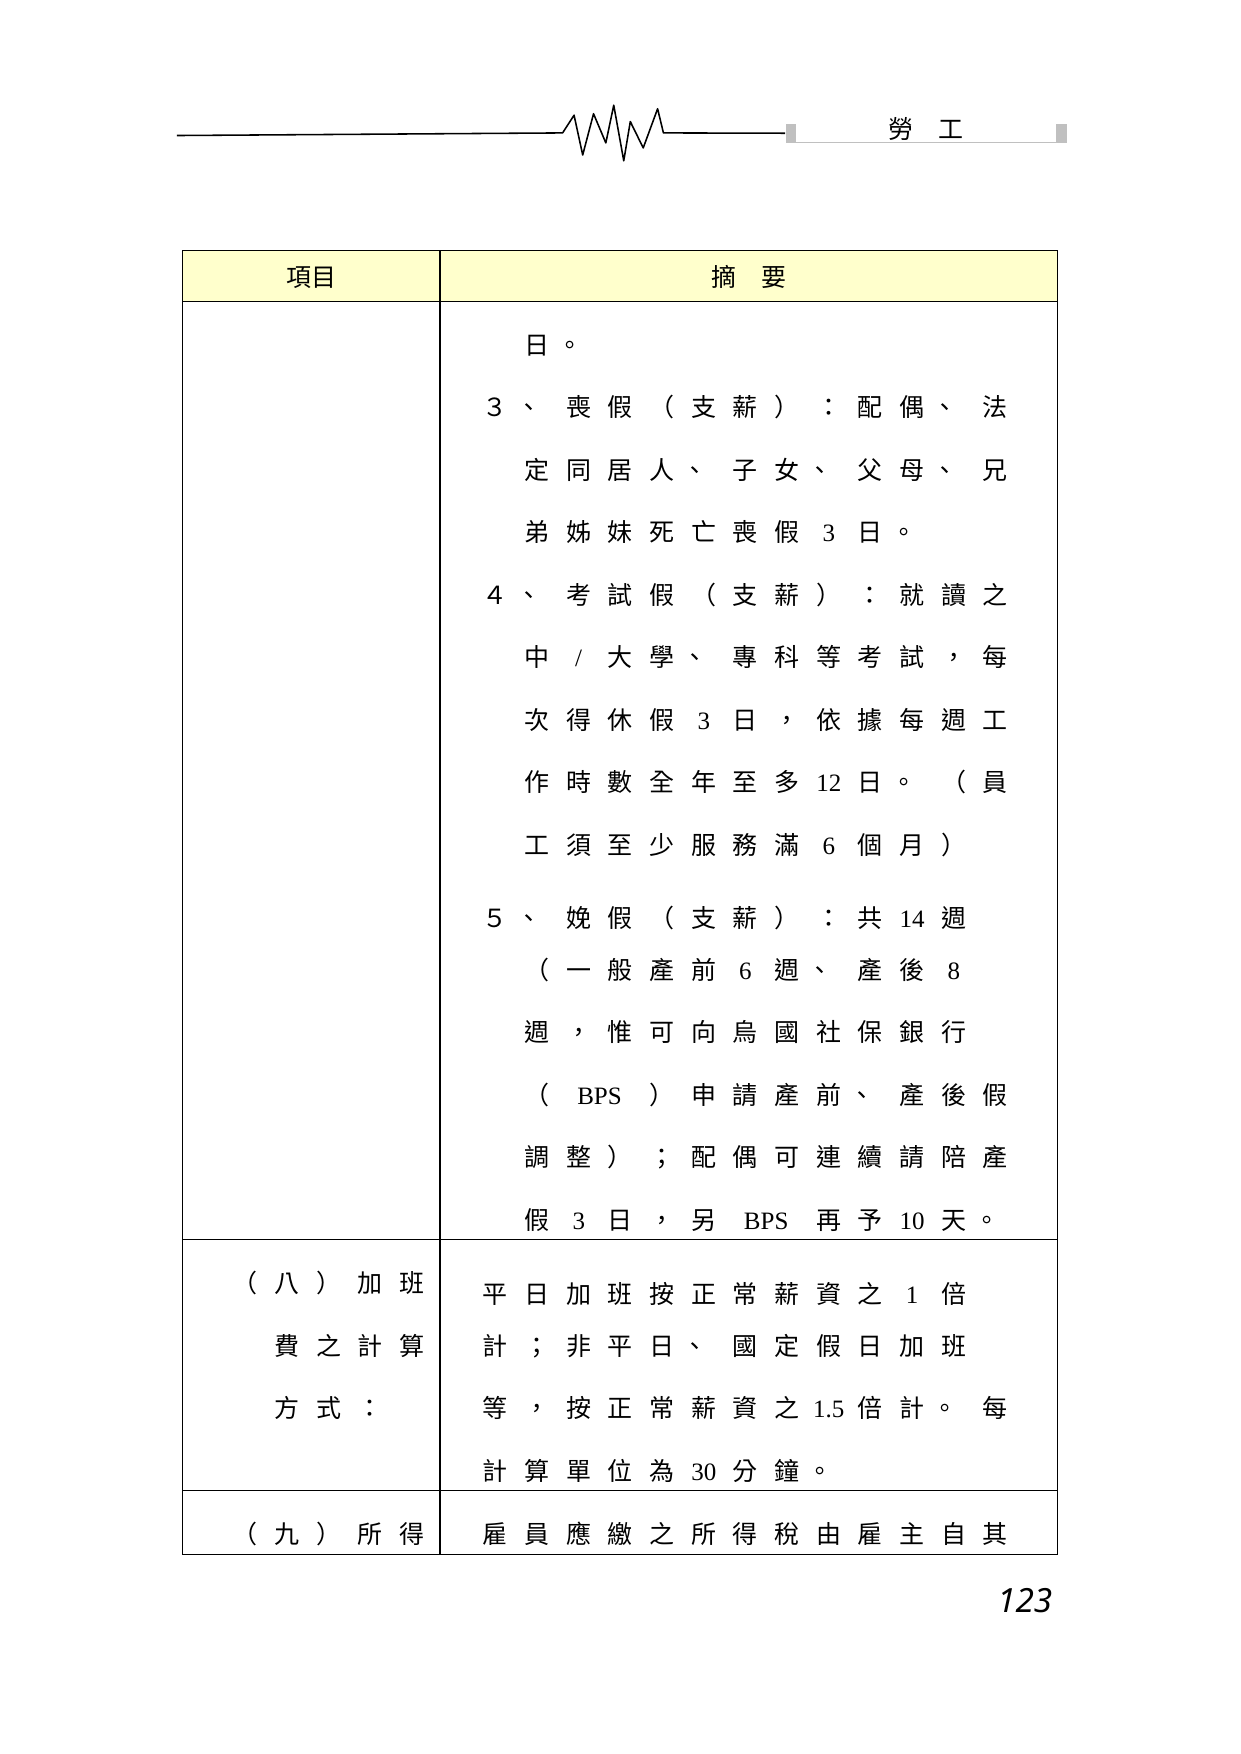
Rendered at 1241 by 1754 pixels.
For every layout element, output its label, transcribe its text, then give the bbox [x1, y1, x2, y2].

table_cell 平日加班按正常薪資之1倍計；非平日、國定假日加班等，按正常薪資之1.5倍計。每計算單位為30分鐘。 [441, 1240, 1057, 1490]
table_cell （九）所得 [183, 1491, 439, 1554]
table_header 項目 [183, 251, 439, 301]
table_cell 雇員應繳之所得稅由雇主自其 [441, 1491, 1057, 1554]
table_header 摘 要 [441, 251, 1057, 301]
table_cell （八）加班費之計算方式： [183, 1240, 439, 1490]
table_cell [183, 302, 439, 1239]
table_cell 日。 ３、喪假（支薪）：配偶、法定同居人、子女、父母、兄弟姊妹死亡喪假3日。 ４、考試假（支薪）：就讀之中/大學、專科等考試，每次得休假3日，依據每週工作時數全年至多12日。（員工須至少服務滿6個月） ５、娩假（支薪）：共14週（一般產前6週、產後8週，惟可向烏國社保銀行（BPS）申請產前、產後假調整）；配偶可連續請陪產假3日，另BPS再予10天。 [441, 302, 1057, 1239]
